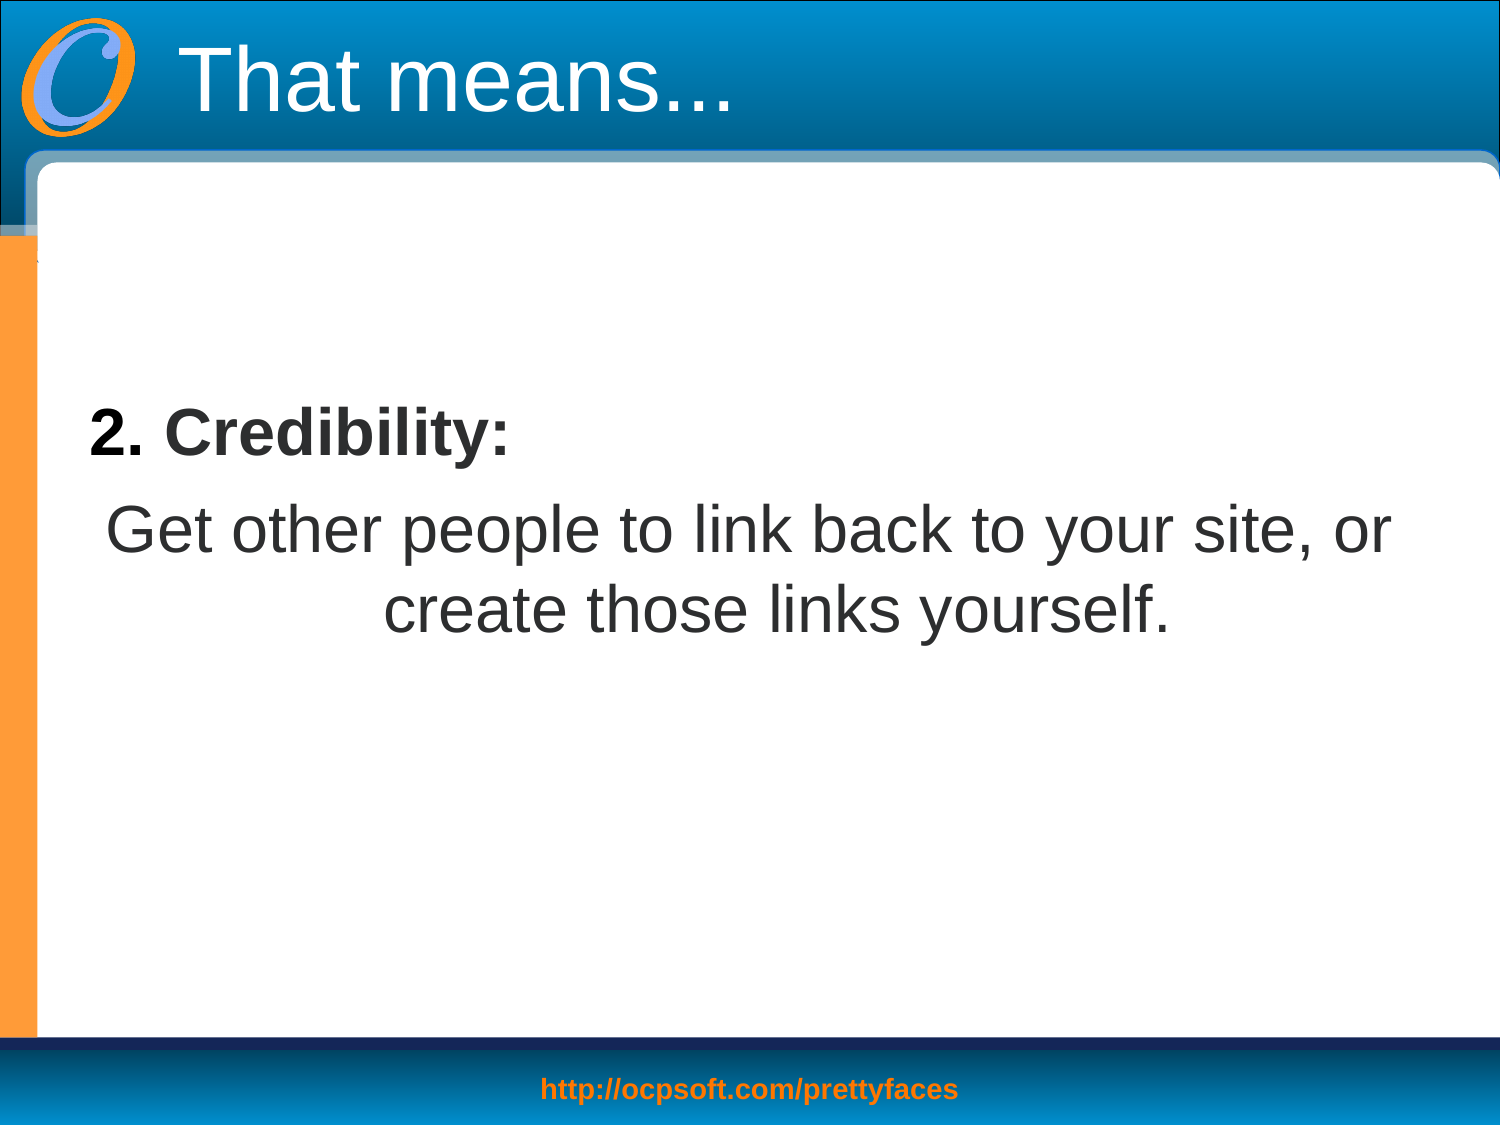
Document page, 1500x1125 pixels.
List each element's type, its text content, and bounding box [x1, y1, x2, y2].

title That means... [162, 11, 1463, 138]
list Credibility: Get other people to link back to your site, or create those links yourself. [75, 187, 1425, 931]
picture [22, 19, 135, 136]
